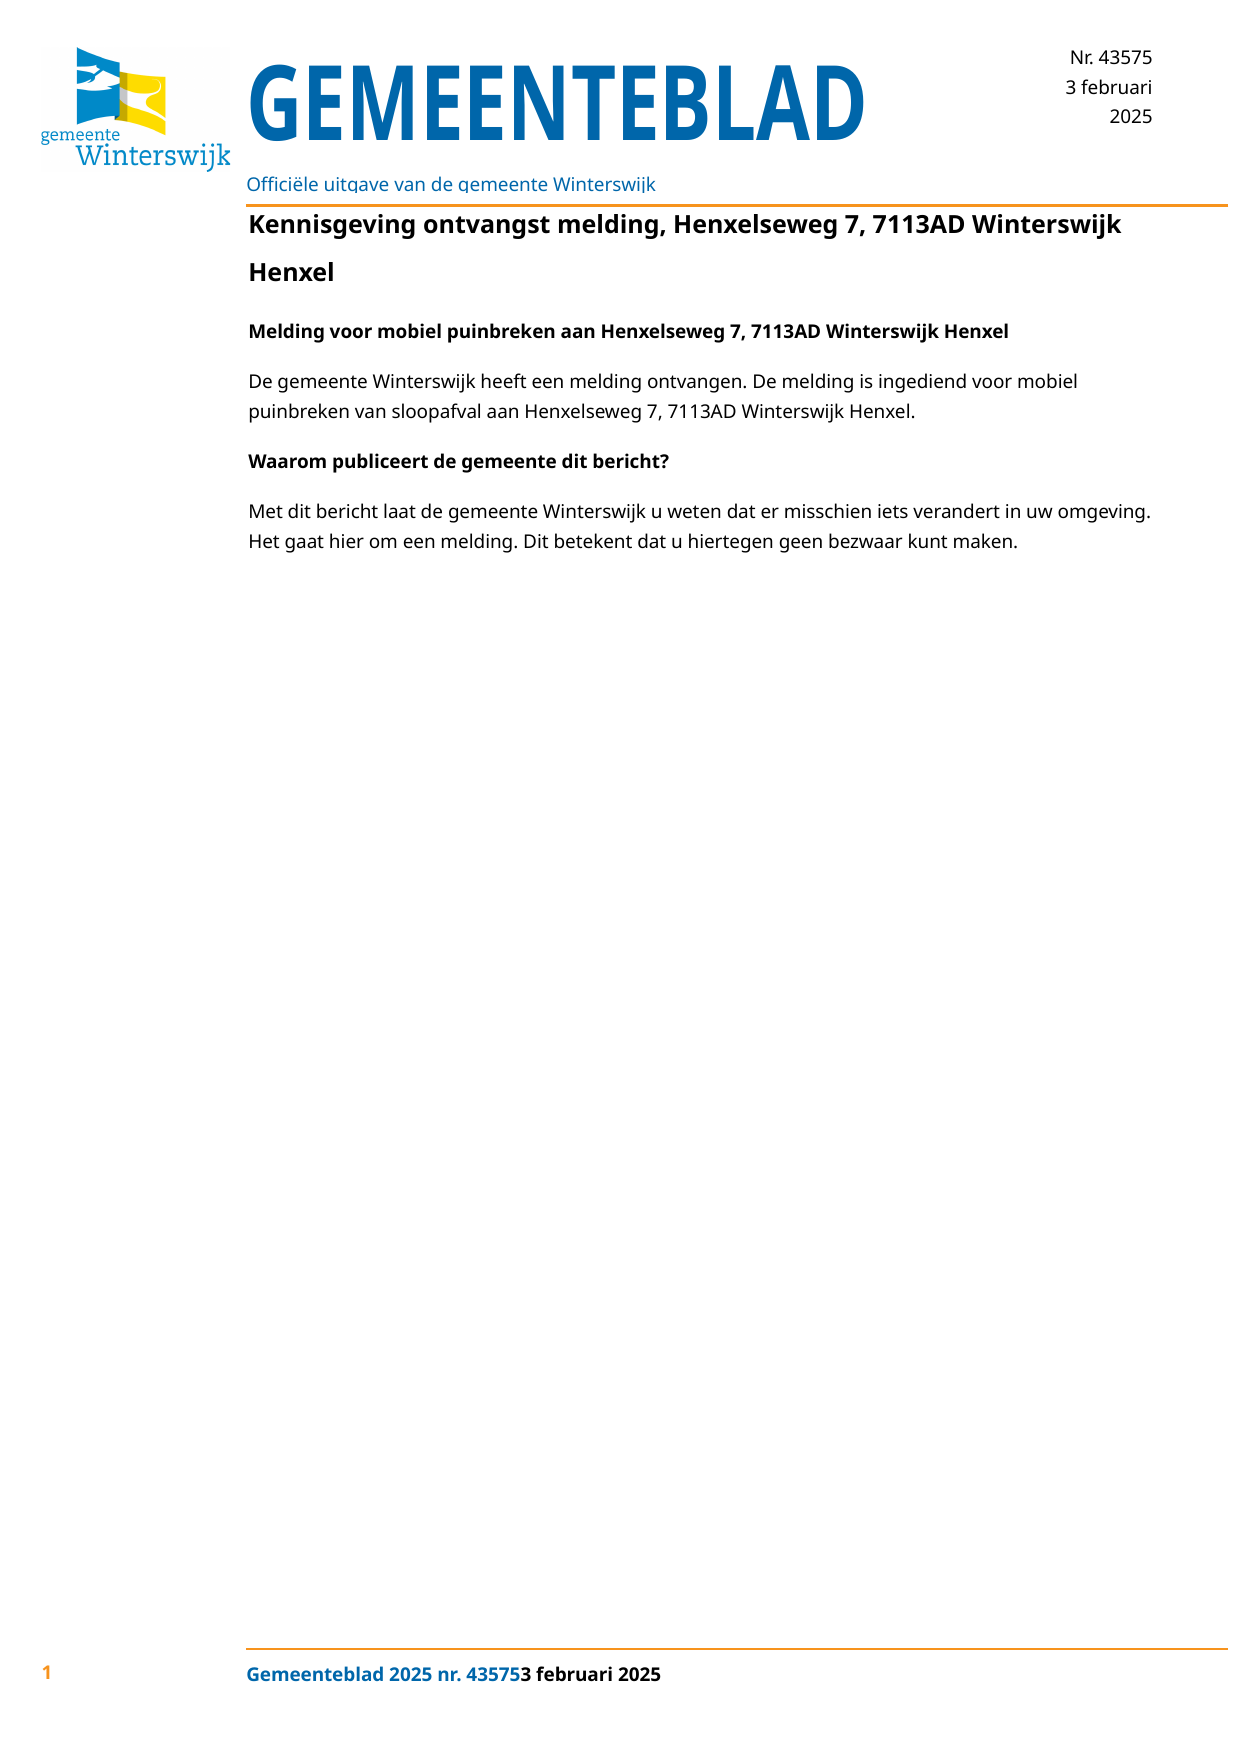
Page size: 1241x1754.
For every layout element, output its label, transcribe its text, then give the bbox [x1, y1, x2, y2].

text De gemeente Winterswijk heeft een melding ontvangen. De melding is ingediend voor mobiel puinbreken van sloopafval aan Henxelseweg 7, 7113AD Winterswijk Henxel. [248, 368, 1152, 424]
picture [225, 153, 231, 162]
text Met dit bericht laat de gemeente Winterswijk u weten dat er misschien iets verandert in uw omgeving. Het gaat hier om een melding. Dit betekent dat u hiertegen geen bezwaar kunt maken. [248, 499, 1152, 554]
text Melding voor mobiel puinbreken aan Henxelseweg 7, 7113AD Winterswijk Henxel [248, 318, 1152, 344]
text Waarom publiceert de gemeente dit bericht? [248, 448, 1152, 474]
picture [41, 47, 231, 172]
text Kennisgeving ontvangst melding, Henxelseweg 7, 7113AD Winterswijk Henxel [248, 207, 1152, 288]
